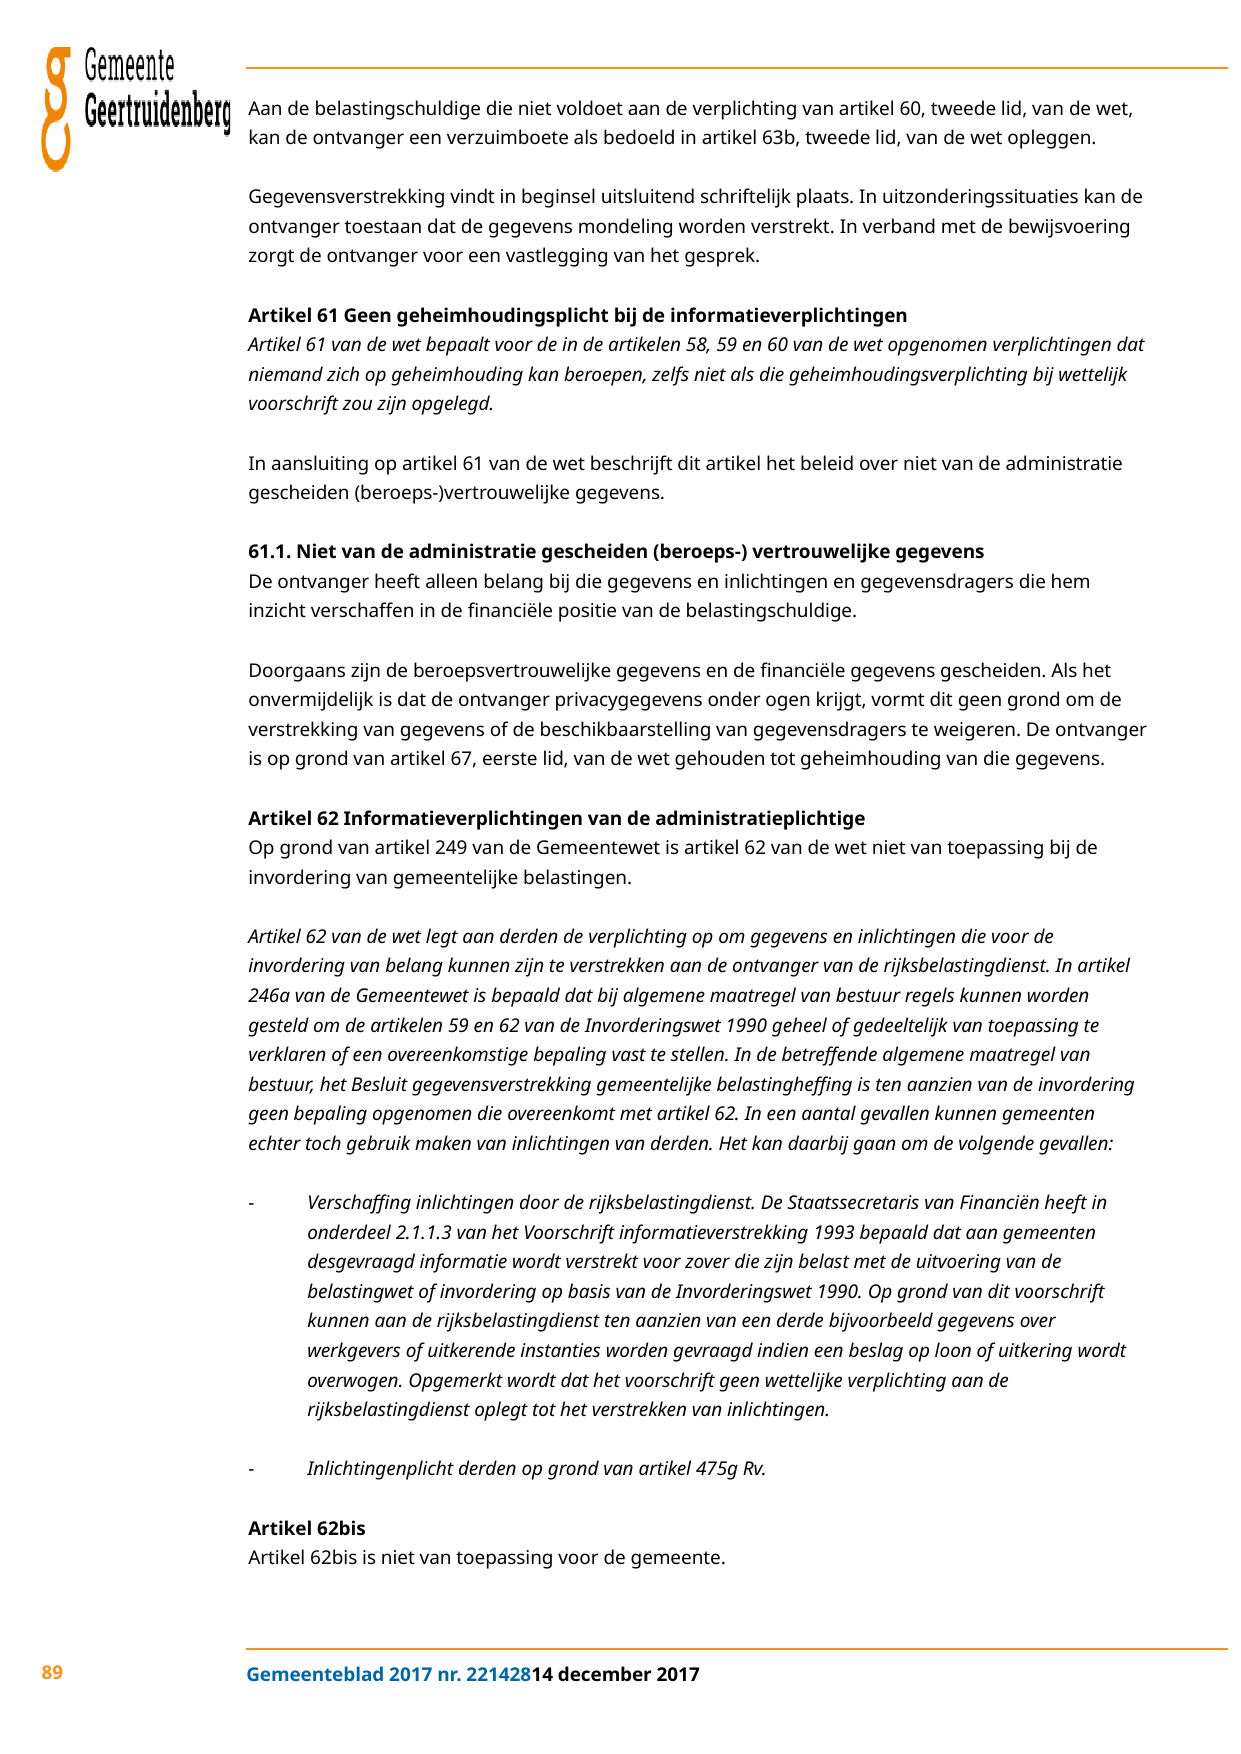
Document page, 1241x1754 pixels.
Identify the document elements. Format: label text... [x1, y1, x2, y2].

text Artikel 62bis [248, 1515, 1152, 1541]
text Doorgaans zijn de beroepsvertrouwelijke gegevens en de financiële gegevens gescheiden. Als het onvermijdelijk is dat de ontvanger privacygegevens onder ogen krijgt, vormt dit geen grond om de verstrekking van gegevens of de beschikbaarstelling van gegevensdragers te weigeren. De ontvanger is op grond van artikel 67, eerste lid, van de wet gehouden tot geheimhouding van die gegevens. [248, 657, 1152, 771]
text Artikel 62 van de wet legt aan derden de verplichting op om gegevens en inlichtingen die voor de invordering van belang kunnen zijn te verstrekken aan de ontvanger van de rijksbelastingdienst. In artikel 246a van de Gemeentewet is bepaald dat bij algemene maatregel van bestuur regels kunnen worden gesteld om de artikelen 59 en 62 van de Invorderingswet 1990 geheel of gedeeltelijk van toepassing te verklaren of een overeenkomstige bepaling vast te stellen. In de betreffende algemene maatregel van bestuur, het Besluit gegevensverstrekking gemeentelijke belastingheffing is ten aanzien van de invordering geen bepaling opgenomen die overeenkomt met artikel 62. In een aantal gevallen kunnen gemeenten echter toch gebruik maken van inlichtingen van derden. Het kan daarbij gaan om de volgende gevallen: [248, 923, 1152, 1156]
text Artikel 62bis is niet van toepassing voor de gemeente. [248, 1544, 1152, 1570]
text Artikel 61 van de wet bepaalt voor de in de artikelen 58, 59 en 60 van de wet opgenomen verplichtingen dat niemand zich op geheimhouding kan beroepen, zelfs niet als die geheimhoudingsverplichting bij wettelijk voorschrift zou zijn opgelegd. [248, 331, 1152, 416]
text 61.1. Niet van de administratie gescheiden (beroeps-) vertrouwelijke gegevens [248, 538, 1152, 564]
text Gegevensverstrekking vindt in beginsel uitsluitend schriftelijk plaats. In uitzonderingssituaties kan de ontvanger toestaan dat de gegevens mondeling worden verstrekt. In verband met de bewijsvoering zorgt de ontvanger voor een vastlegging van het gesprek. [248, 183, 1152, 268]
list Inlichtingenplicht derden op grond van artikel 475g Rv. [248, 1456, 1152, 1481]
picture [41, 47, 231, 172]
text Aan de belastingschuldige die niet voldoet aan de verplichting van artikel 60, tweede lid, van de wet, kan de ontvanger een verzuimboete als bedoeld in artikel 63b, tweede lid, van de wet opleggen. [248, 95, 1152, 150]
text Artikel 62 Informatieverplichtingen van de administratieplichtige [248, 805, 1152, 831]
text Op grond van artikel 249 van de Gemeentewet is artikel 62 van de wet niet van toepassing bij de invordering van gemeentelijke belastingen. [248, 834, 1152, 890]
list Verschaffing inlichtingen door de rijksbelastingdienst. De Staatssecretaris van Financiën heeft in onderdeel 2.1.1.3 van het Voorschrift informatieverstrekking 1993 bepaald dat aan gemeenten desgevraagd informatie wordt verstrekt voor zover die zijn belast met de uitvoering van de belastingwet of invordering op basis van de Invorderingswet 1990. Op grond van dit voorschrift kunnen aan de rijksbelastingdienst ten aanzien van een derde bijvoorbeeld gegevens over werkgevers of uitkerende instanties worden gevraagd indien een beslag op loon of uitkering wordt overwogen. Opgemerkt wordt dat het voorschrift geen wettelijke verplichting aan de rijksbelastingdienst oplegt tot het verstrekken van inlichtingen. [248, 1189, 1152, 1422]
text De ontvanger heeft alleen belang bij die gegevens en inlichtingen en gegevensdragers die hem inzicht verschaffen in de financiële positie van de belastingschuldige. [248, 568, 1152, 623]
text Artikel 61 Geen geheimhoudingsplicht bij de informatieverplichtingen [248, 302, 1152, 328]
text In aansluiting op artikel 61 van de wet beschrijft dit artikel het beleid over niet van de administratie gescheiden (beroeps-)vertrouwelijke gegevens. [248, 450, 1152, 505]
